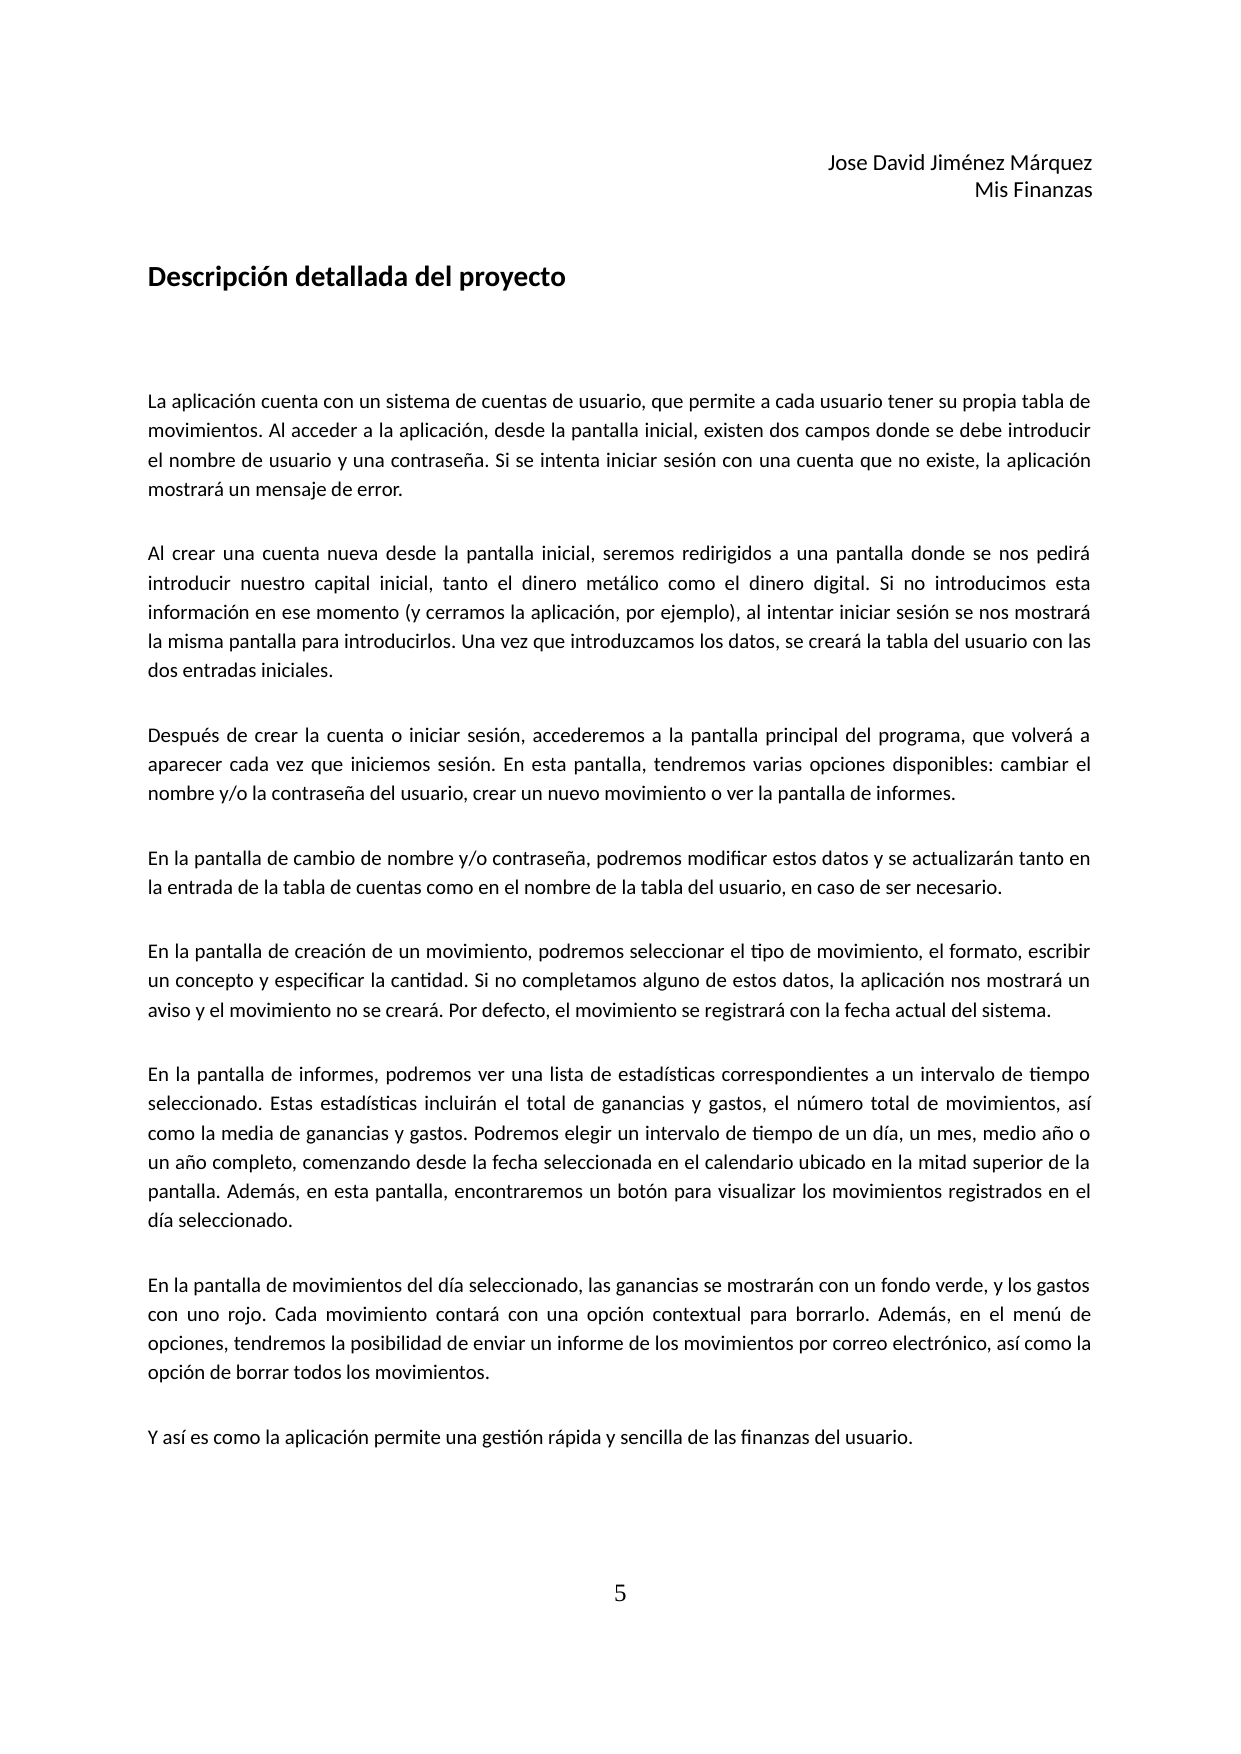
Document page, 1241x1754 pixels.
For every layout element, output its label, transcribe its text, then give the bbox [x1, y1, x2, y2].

text En la pantalla de movimientos del día seleccionado, las ganancias se mostrarán con un fondo verde, y los gastos con uno rojo. Cada movimiento contará con una opción contextual para borrarlo. Además, en el menú de opciones, tendremos la posibilidad de enviar un informe de los movimientos por correo electrónico, así como la opción de borrar todos los movimientos. [148, 1272, 1093, 1385]
text La aplicación cuenta con un sistema de cuentas de usuario, que permite a cada usuario tener su propia tabla de movimientos. Al acceder a la aplicación, desde la pantalla inicial, existen dos campos donde se debe introducir el nombre de usuario y una contraseña. Si se intenta iniciar sesión con una cuenta que no existe, la aplicación mostrará un mensaje de error. [148, 388, 1093, 501]
text En la pantalla de informes, podremos ver una lista de estadísticas correspondientes a un intervalo de tiempo seleccionado. Estas estadísticas incluirán el total de ganancias y gastos, el número total de movimientos, así como la media de ganancias y gastos. Podremos elegir un intervalo de tiempo de un día, un mes, medio año o un año completo, comenzando desde la fecha seleccionada en el calendario ubicado en la mitad superior de la pantalla. Además, en esta pantalla, encontraremos un botón para visualizar los movimientos registrados en el día seleccionado. [148, 1061, 1093, 1233]
text Y así es como la aplicación permite una gestión rápida y sencilla de las finanzas del usuario. [148, 1424, 1093, 1449]
text Después de crear la cuenta o iniciar sesión, accederemos a la pantalla principal del programa, que volverá a aparecer cada vez que iniciemos sesión. En esta pantalla, tendremos varias opciones disponibles: cambiar el nombre y/o la contraseña del usuario, crear un nuevo movimiento o ver la pantalla de informes. [148, 722, 1093, 806]
text En la pantalla de creación de un movimiento, podremos seleccionar el tipo de movimiento, el formato, escribir un concepto y especificar la cantidad. Si no completamos alguno de estos datos, la aplicación nos mostrará un aviso y el movimiento no se creará. Por defecto, el movimiento se registrará con la fecha actual del sistema. [148, 938, 1093, 1022]
text En la pantalla de cambio de nombre y/o contraseña, podremos modificar estos datos y se actualizarán tanto en la entrada de la tabla de cuentas como en el nombre de la tabla del usuario, en caso de ser necesario. [148, 845, 1093, 899]
text Al crear una cuenta nueva desde la pantalla inicial, seremos redirigidos a una pantalla donde se nos pedirá introducir nuestro capital inicial, tanto el dinero metálico como el dinero digital. Si no introducimos esta información en ese momento (y cerramos la aplicación, por ejemplo), al intentar iniciar sesión se nos mostrará la misma pantalla para introducirlos. Una vez que introduzcamos los datos, se creará la tabla del usuario con las dos entradas iniciales. [148, 541, 1093, 683]
subtitle Descripción detallada del proyecto [148, 258, 1093, 294]
